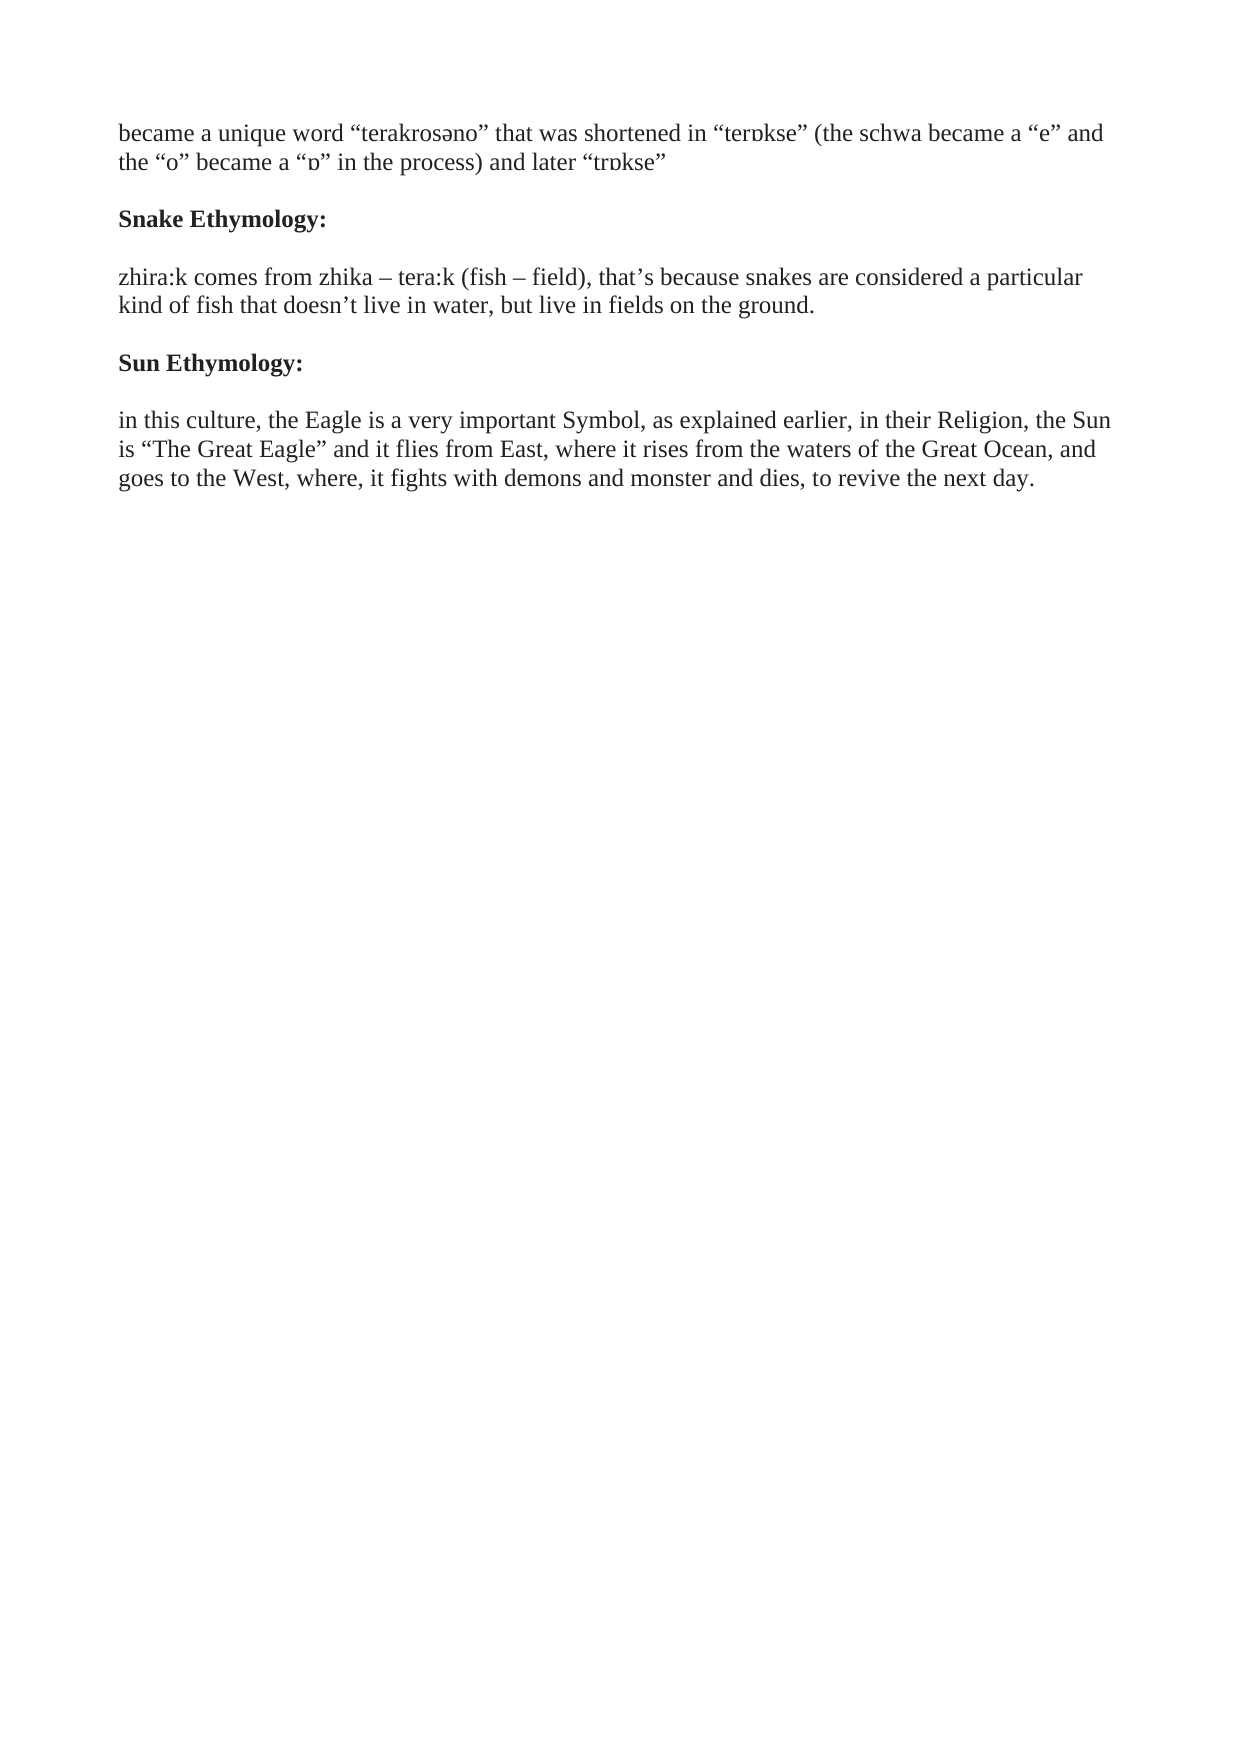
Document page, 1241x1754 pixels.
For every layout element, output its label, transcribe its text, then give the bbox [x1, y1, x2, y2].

text Sun Ethymology: [118, 348, 1122, 377]
text zhira:k comes from zhika – tera:k (fish – field), that’s because snakes are considered a particular kind of fish that doesn’t live in water, but live in fields on the ground. [118, 262, 1122, 319]
text in this culture, the Eagle is a very important Symbol, as explained earlier, in their Religion, the Sun is “The Great Eagle” and it flies from East, where it rises from the waters of the Great Ocean, and goes to the West, where, it fights with demons and monster and dies, to revive the next day. [118, 406, 1122, 492]
text became a unique word “terakrosəno” that was shortened in “terɒkse” (the schwa became a “e” and the “o” became a “ɒ” in the process) and later “trɒkse” [118, 118, 1122, 176]
text Snake Ethymology: [118, 204, 1122, 262]
